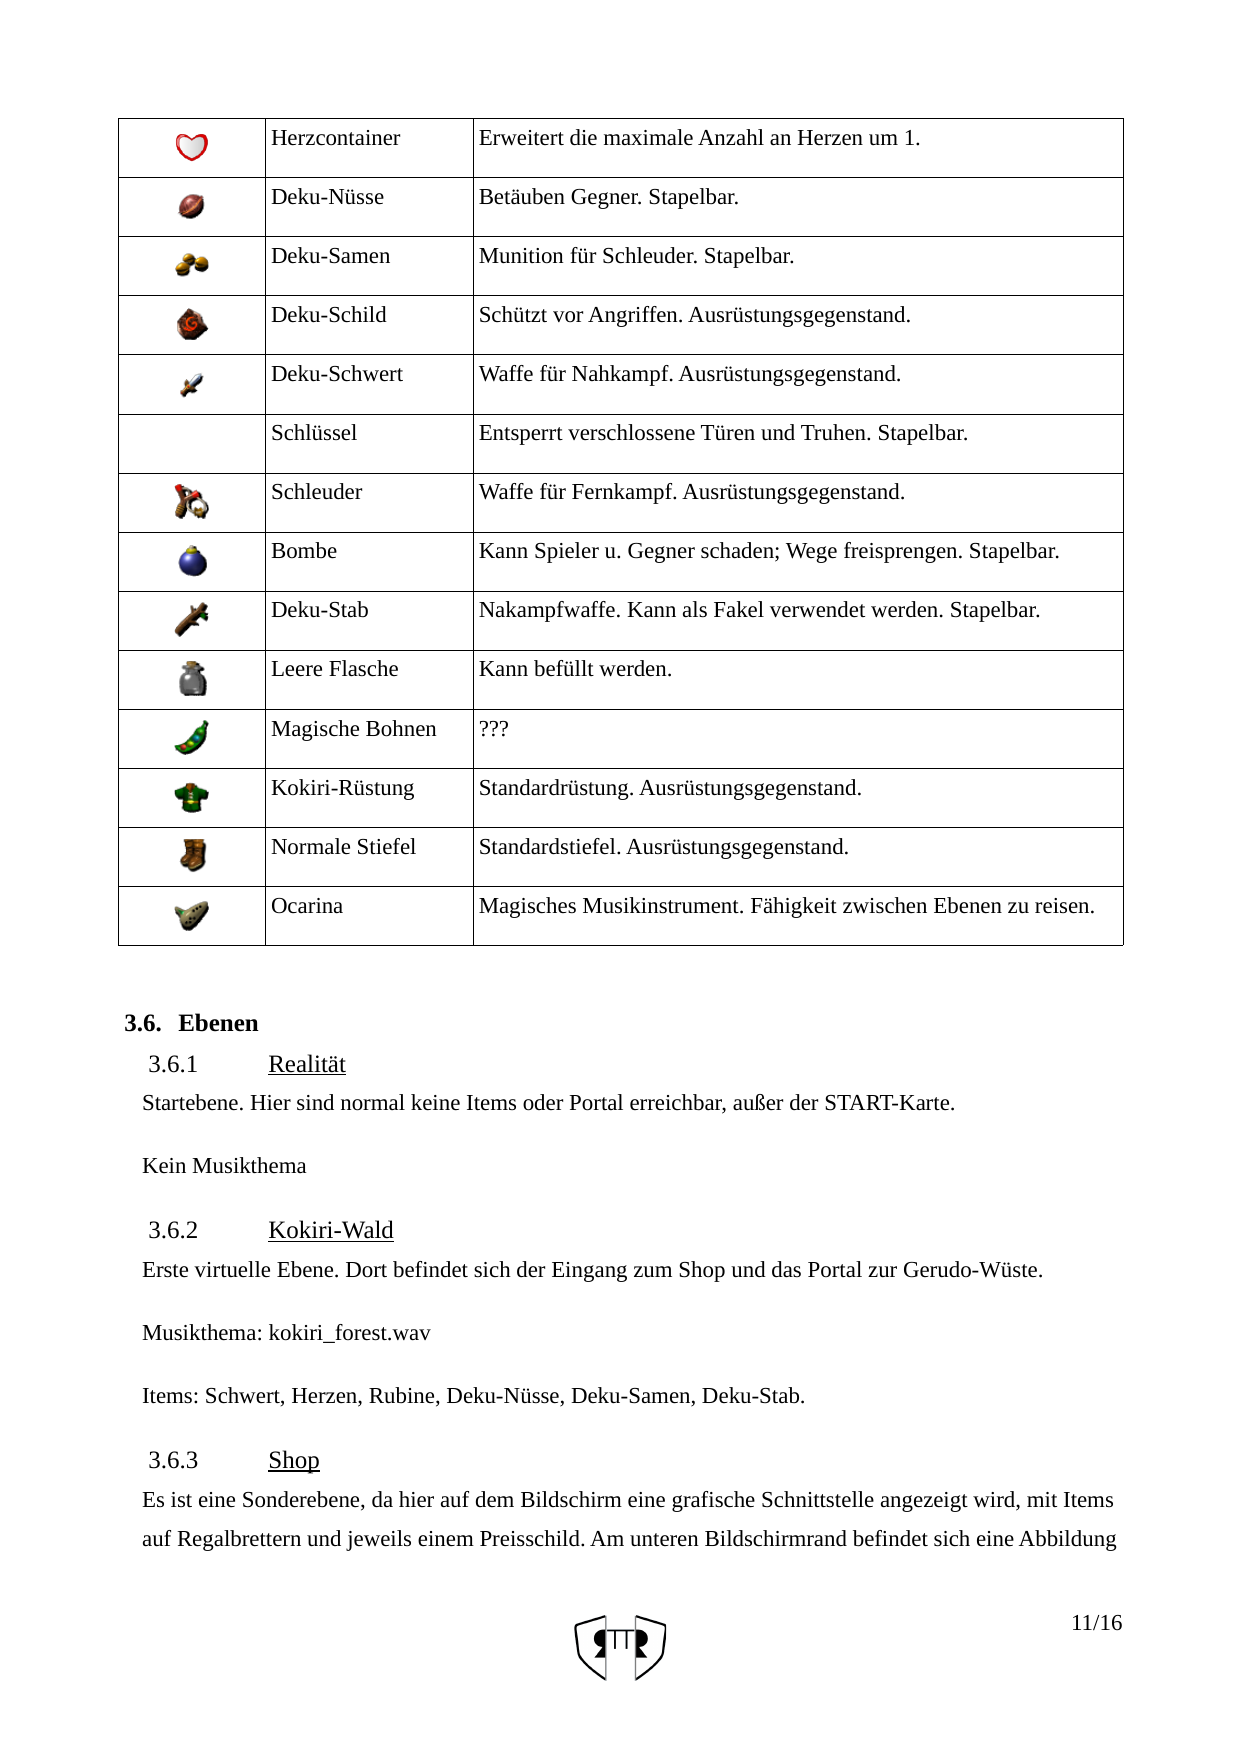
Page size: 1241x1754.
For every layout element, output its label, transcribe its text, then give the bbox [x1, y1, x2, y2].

picture [574, 1615, 667, 1681]
table_cell [119, 533, 265, 591]
table_cell Deku-Schild [266, 296, 473, 354]
subtitle Ebenen [124, 1008, 1122, 1037]
table_cell [119, 237, 265, 295]
table_cell Waffe für Fernkampf. Ausrüstungsgegenstand. [474, 474, 1123, 532]
text Erste virtuelle Ebene. Dort befindet sich der Eingang zum Shop und das Portal zur Gerudo-Wüste. [142, 1256, 1122, 1282]
table_cell Normale Stiefel [266, 828, 473, 886]
table_cell Kann befüllt werden. [474, 651, 1123, 709]
picture [174, 248, 209, 282]
table_cell [119, 178, 265, 236]
table_cell Magisches Musikinstrument. Fähigkeit zwischen Ebenen zu reisen. [474, 887, 1123, 945]
table_cell Herzcontainer [266, 119, 473, 177]
subtitle Shop [142, 1445, 1122, 1474]
subtitle Kokiri-Wald [142, 1216, 1122, 1244]
table_cell [119, 651, 265, 709]
table_cell Erweitert die maximale Anzahl an Herzen um 1. [474, 119, 1123, 177]
table_cell [119, 355, 265, 413]
subtitle Realität [142, 1049, 1122, 1077]
table_cell Schleuder [266, 474, 473, 532]
picture [174, 897, 209, 932]
text Items: Schwert, Herzen, Rubine, Deku-Nüsse, Deku-Samen, Deku-Stab. [142, 1382, 1122, 1409]
table_cell [119, 474, 265, 532]
text Startebene. Hier sind normal keine Items oder Portal erreichbar, außer der START-Karte. [142, 1089, 1122, 1116]
table_cell [119, 119, 265, 177]
picture [174, 188, 209, 223]
table_cell [119, 415, 265, 472]
table_cell Deku-Stab [266, 592, 473, 650]
table_cell [119, 769, 265, 827]
picture [174, 661, 209, 696]
table_cell Deku-Schwert [266, 355, 473, 413]
table_cell Munition für Schleuder. Stapelbar. [474, 237, 1123, 295]
table_cell [119, 592, 265, 650]
table_cell Deku-Samen [266, 237, 473, 295]
table_cell [119, 296, 265, 354]
table_cell Standardstiefel. Ausrüstungsgegenstand. [474, 828, 1123, 886]
table_cell Magische Bohnen [266, 710, 473, 768]
picture [174, 543, 209, 578]
table_cell Waffe für Nahkampf. Ausrüstungsgegenstand. [474, 355, 1123, 413]
table_cell Kann Spieler u. Gegner schaden; Wege freisprengen. Stapelbar. [474, 533, 1123, 591]
table_cell [119, 828, 265, 886]
table_cell Nakampfwaffe. Kann als Fakel verwendet werden. Stapelbar. [474, 592, 1123, 650]
picture [174, 366, 209, 401]
text Kein Musikthema [142, 1152, 1122, 1179]
table_cell Schützt vor Angriffen. Ausrüstungsgegenstand. [474, 296, 1123, 354]
text Musikthema: kokiri_forest.wav [142, 1319, 1122, 1346]
picture [174, 307, 209, 341]
table_cell Betäuben Gegner. Stapelbar. [474, 178, 1123, 236]
table_cell Ocarina [266, 887, 473, 945]
picture [174, 779, 209, 814]
table_cell Leere Flasche [266, 651, 473, 709]
table_cell Kokiri-Rüstung [266, 769, 473, 827]
table_cell Bombe [266, 533, 473, 591]
picture [174, 130, 209, 164]
table_cell Schlüssel [266, 415, 473, 472]
table_cell Standardrüstung. Ausrüstungsgegenstand. [474, 769, 1123, 827]
table_cell [119, 710, 265, 768]
table_cell ??? [474, 710, 1123, 768]
picture [174, 720, 209, 755]
table_cell Deku-Nüsse [266, 178, 473, 236]
picture [174, 838, 209, 873]
table_cell [119, 887, 265, 945]
table_cell Entsperrt verschlossene Türen und Truhen. Stapelbar. [474, 415, 1123, 472]
text Es ist eine Sonderebene, da hier auf dem Bildschirm eine grafische Schnittstelle angezeigt wird, mit Items auf Regalbrettern und jeweils einem Preisschild. Am unteren Bildschirmrand befindet sich eine Abbildung [142, 1486, 1122, 1552]
picture [174, 484, 209, 519]
picture [174, 602, 209, 637]
